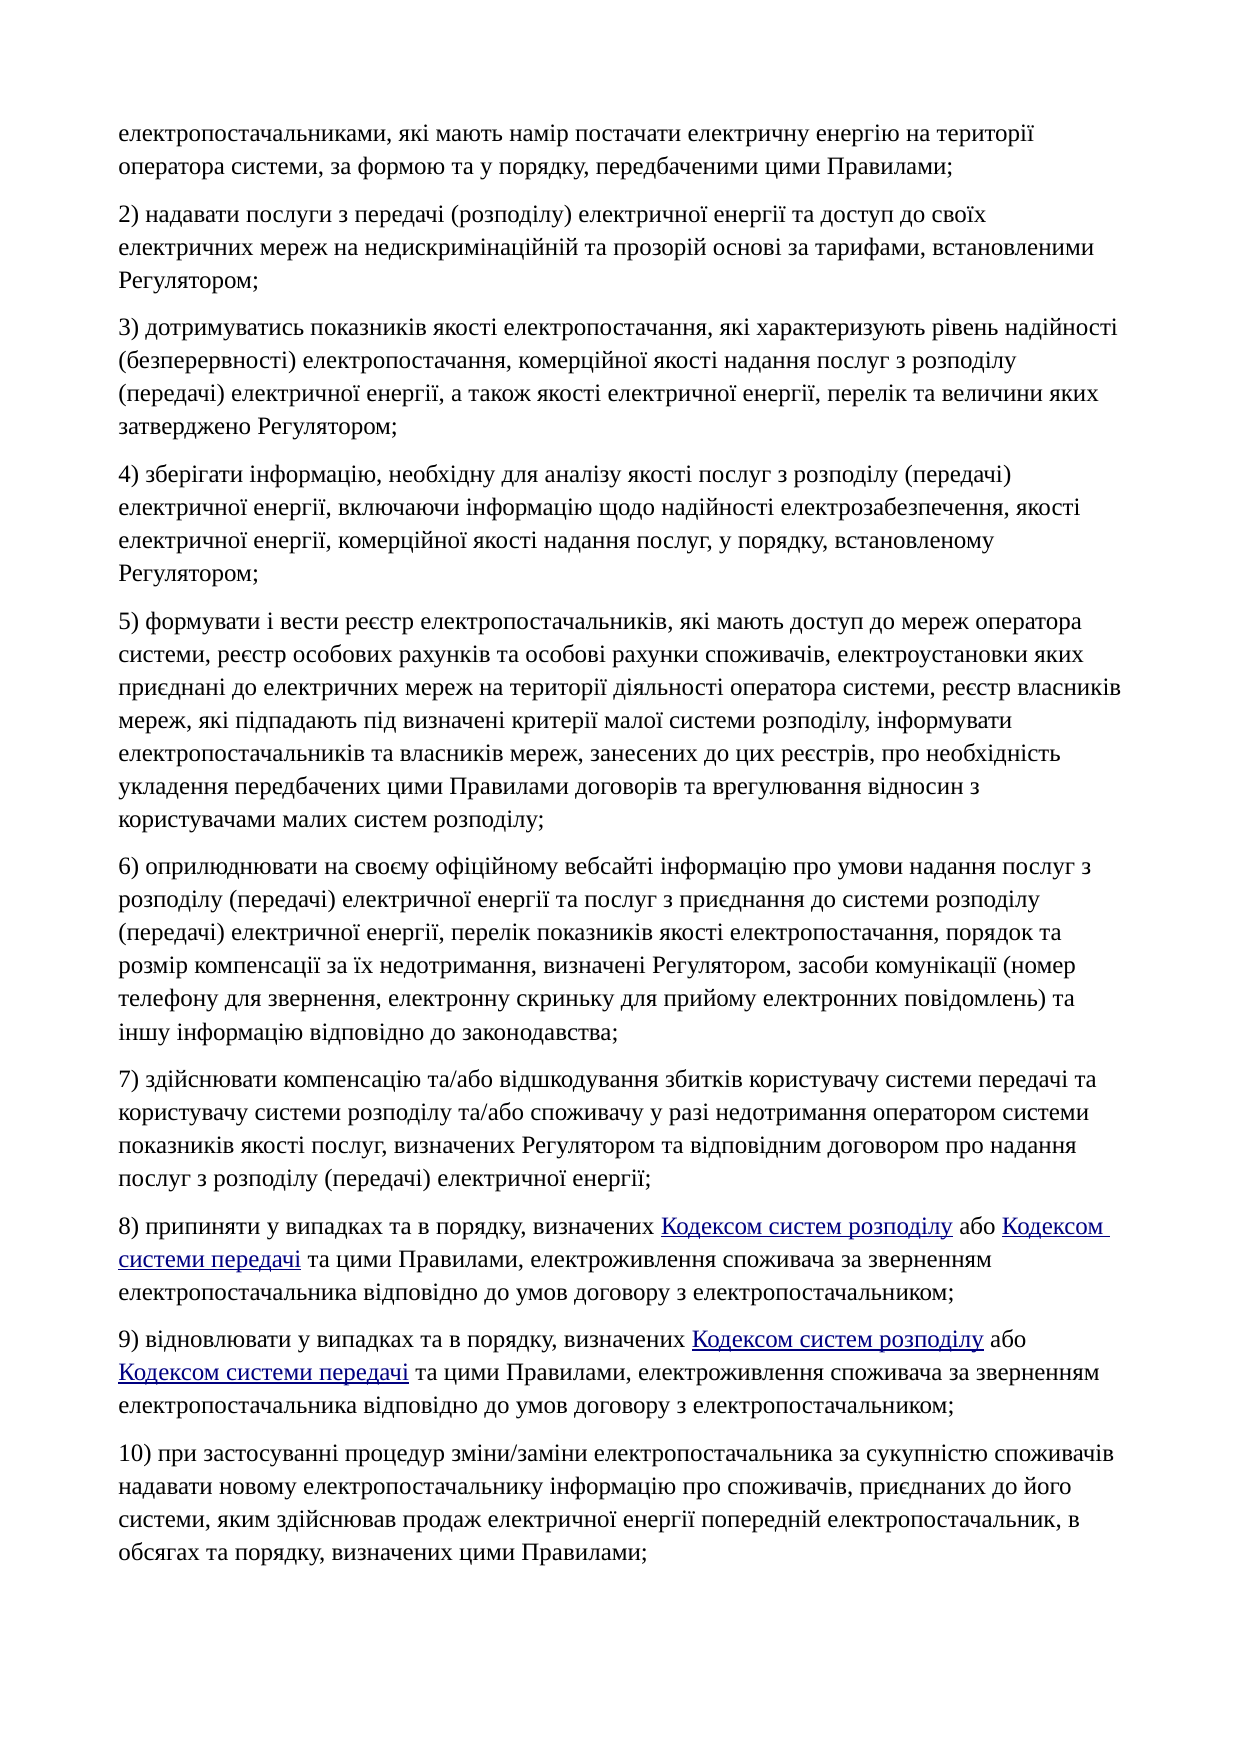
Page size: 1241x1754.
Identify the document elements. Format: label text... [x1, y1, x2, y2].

text електропостачальниками, які мають намір постачати електричну енергію на території оператора системи, за формою та у порядку, передбаченими цими Правилами; [118, 118, 1122, 180]
text 4) зберігати інформацію, необхідну для аналізу якості послуг з розподілу (передачі) електричної енергії, включаючи інформацію щодо надійності електрозабезпечення, якості електричної енергії, комерційної якості надання послуг, у порядку, встановленому Регулятором; [118, 459, 1122, 587]
text 8) припиняти у випадках та в порядку, визначених Кодексом систем розподілу або Кодексом системи передачі та цими Правилами, електроживлення споживача за зверненням електропостачальника відповідно до умов договору з електропостачальником; [118, 1211, 1122, 1306]
text 10) при застосуванні процедур зміни/заміни електропостачальника за сукупністю споживачів надавати новому електропостачальнику інформацію про споживачів, приєднаних до його системи, яким здійснював продаж електричної енергії попередній електропостачальник, в обсягах та порядку, визначених цими Правилами; [118, 1438, 1122, 1566]
text 6) оприлюднювати на своєму офіційному вебсайті інформацію про умови надання послуг з розподілу (передачі) електричної енергії та послуг з приєднання до системи розподілу (передачі) електричної енергії, перелік показників якості електропостачання, порядок та розмір компенсації за їх недотримання, визначені Регулятором, засоби комунікації (номер телефону для звернення, електронну скриньку для прийому електронних повідомлень) та іншу інформацію відповідно до законодавства; [118, 851, 1122, 1045]
text 9) відновлювати у випадках та в порядку, визначених Кодексом систем розподілу або Кодексом системи передачі та цими Правилами, електроживлення споживача за зверненням електропостачальника відповідно до умов договору з електропостачальником; [118, 1324, 1122, 1419]
text 2) надавати послуги з передачі (розподілу) електричної енергії та доступ до своїх електричних мереж на недискримінаційній та прозорій основі за тарифами, встановленими Регулятором; [118, 199, 1122, 293]
text 5) формувати і вести реєстр електропостачальників, які мають доступ до мереж оператора системи, реєстр особових рахунків та особові рахунки споживачів, електроустановки яких приєднані до електричних мереж на території діяльності оператора системи, реєстр власників мереж, які підпадають під визначені критерії малої системи розподілу, інформувати електропостачальників та власників мереж, занесених до цих реєстрів, про необхідність укладення передбачених цими Правилами договорів та врегулювання відносин з користувачами малих систем розподілу; [118, 606, 1122, 833]
text 3) дотримуватись показників якості електропостачання, які характеризують рівень надійності (безперервності) електропостачання, комерційної якості надання послуг з розподілу (передачі) електричної енергії, а також якості електричної енергії, перелік та величини яких затверджено Регулятором; [118, 312, 1122, 440]
text 7) здійснювати компенсацію та/або відшкодування збитків користувачу системи передачі та користувачу системи розподілу та/або споживачу у разі недотримання оператором системи показників якості послуг, визначених Регулятором та відповідним договором про надання послуг з розподілу (передачі) електричної енергії; [118, 1064, 1122, 1192]
